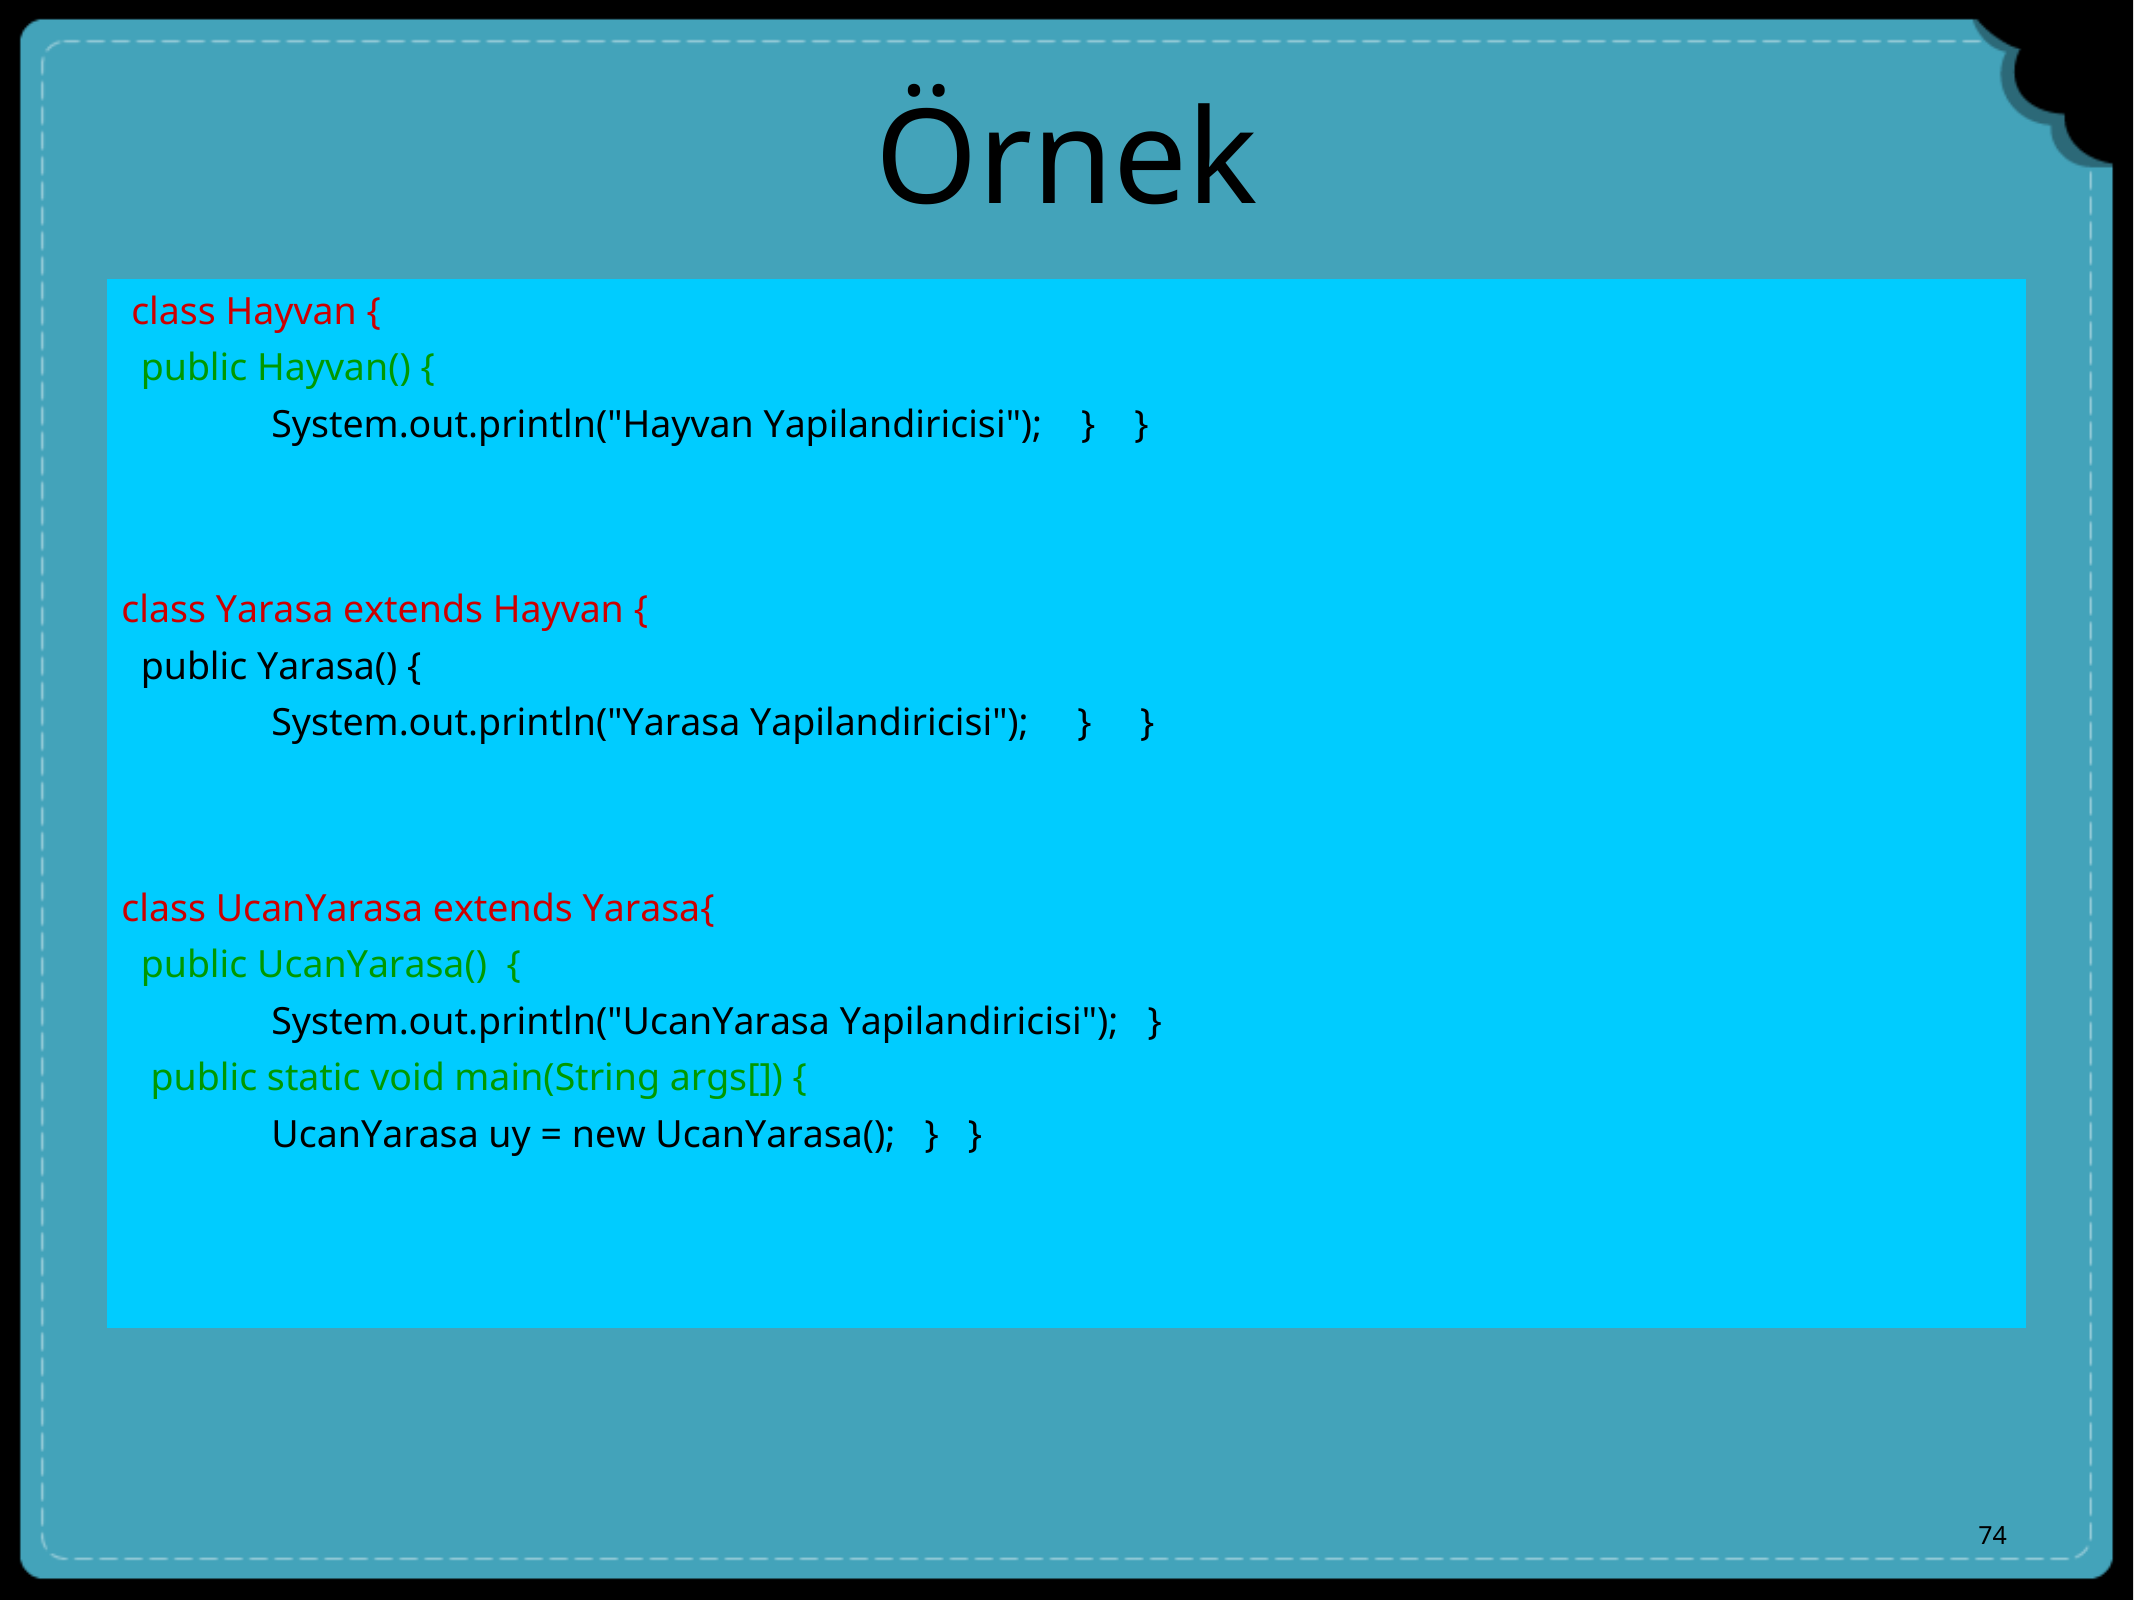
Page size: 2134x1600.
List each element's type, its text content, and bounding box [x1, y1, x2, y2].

table_cell class UcanYarasa extends Yarasa{ public UcanYarasa() { System.out.println("UcanYarasa Yapilandiricisi"); } public static void main(String args[]) { UcanYarasa uy = new UcanYarasa(); } } [107, 876, 2026, 1328]
picture [0, 0, 2134, 1600]
title Örnek [106, 64, 2027, 311]
table_cell class Yarasa extends Hayvan { public Yarasa() { System.out.println("Yarasa Yapilandiricisi"); } } [107, 578, 2026, 876]
table_header class Hayvan { public Hayvan() { System.out.println("Hayvan Yapilandiricisi"); } } [107, 279, 2026, 578]
